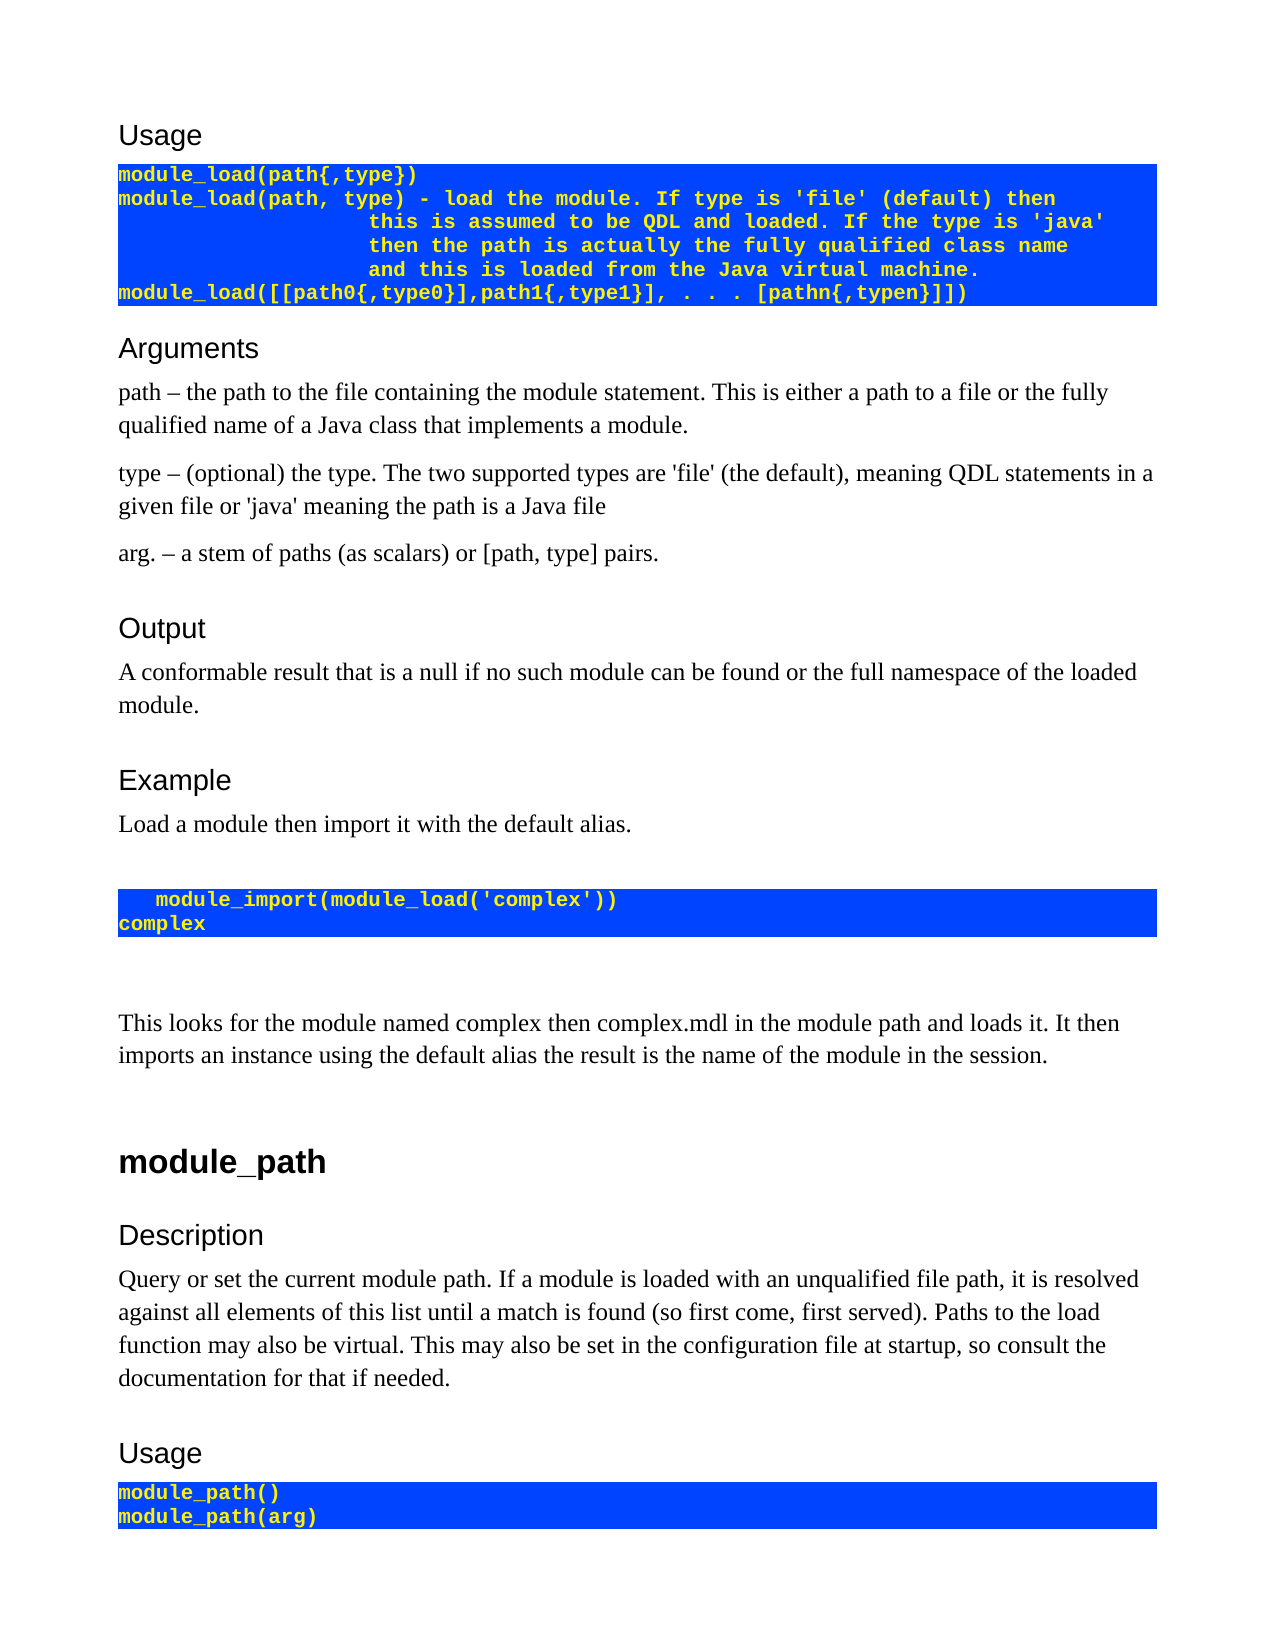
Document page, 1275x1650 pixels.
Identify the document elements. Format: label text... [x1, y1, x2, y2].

text A conformable result that is a null if no such module can be found or the full namespace of the loaded module. [118, 657, 1157, 719]
text This looks for the module named complex then complex.mdl in the module path and loads it. It then imports an instance using the default alias the result is the name of the module in the session. [118, 1008, 1157, 1102]
subtitle Usage [118, 1436, 1157, 1469]
text arg. – a stem of paths (as scalars) or [path, type] pairs. [118, 538, 1157, 567]
text module_load(path, type) - load the module. If type is 'file' (default) then [118, 188, 1157, 211]
text path – the path to the file containing the module statement. This is either a path to a file or the fully qualified name of a Java class that implements a module. [118, 377, 1157, 439]
subtitle Usage [118, 118, 1157, 152]
text and this is loaded from the Java virtual machine. [118, 259, 1157, 282]
text module_load([[path0{,type0}],path1{,type1}], . . . [pathn{,typen}]]) [118, 282, 1157, 306]
text Load a module then import it with the default alias. [118, 809, 1157, 870]
text type – (optional) the type. The two supported types are 'file' (the default), meaning QDL statements in a given file or 'java' meaning the path is a Java file [118, 458, 1157, 519]
subtitle Description [118, 1218, 1157, 1252]
subtitle Output [118, 611, 1157, 644]
text this is assumed to be QDL and loaded. If the type is 'java' [118, 211, 1157, 235]
text module_load(path{,type}) [118, 164, 1157, 188]
text module_path() [118, 1482, 1157, 1506]
text module_import(module_load('complex')) [118, 889, 1157, 913]
text complex [118, 913, 1157, 937]
subtitle Example [118, 763, 1157, 796]
subtitle module_path [118, 1142, 1157, 1181]
subtitle Arguments [118, 331, 1157, 364]
text module_path(arg) [118, 1506, 1157, 1529]
text Query or set the current module path. If a module is loaded with an unqualified file path, it is resolved against all elements of this list until a match is found (so first come, first served). Paths to the load function may also be virtual. This may also be set in the configuration file at startup, so consult the documentation for that if needed. [118, 1264, 1157, 1392]
text then the path is actually the fully qualified class name [118, 235, 1157, 259]
